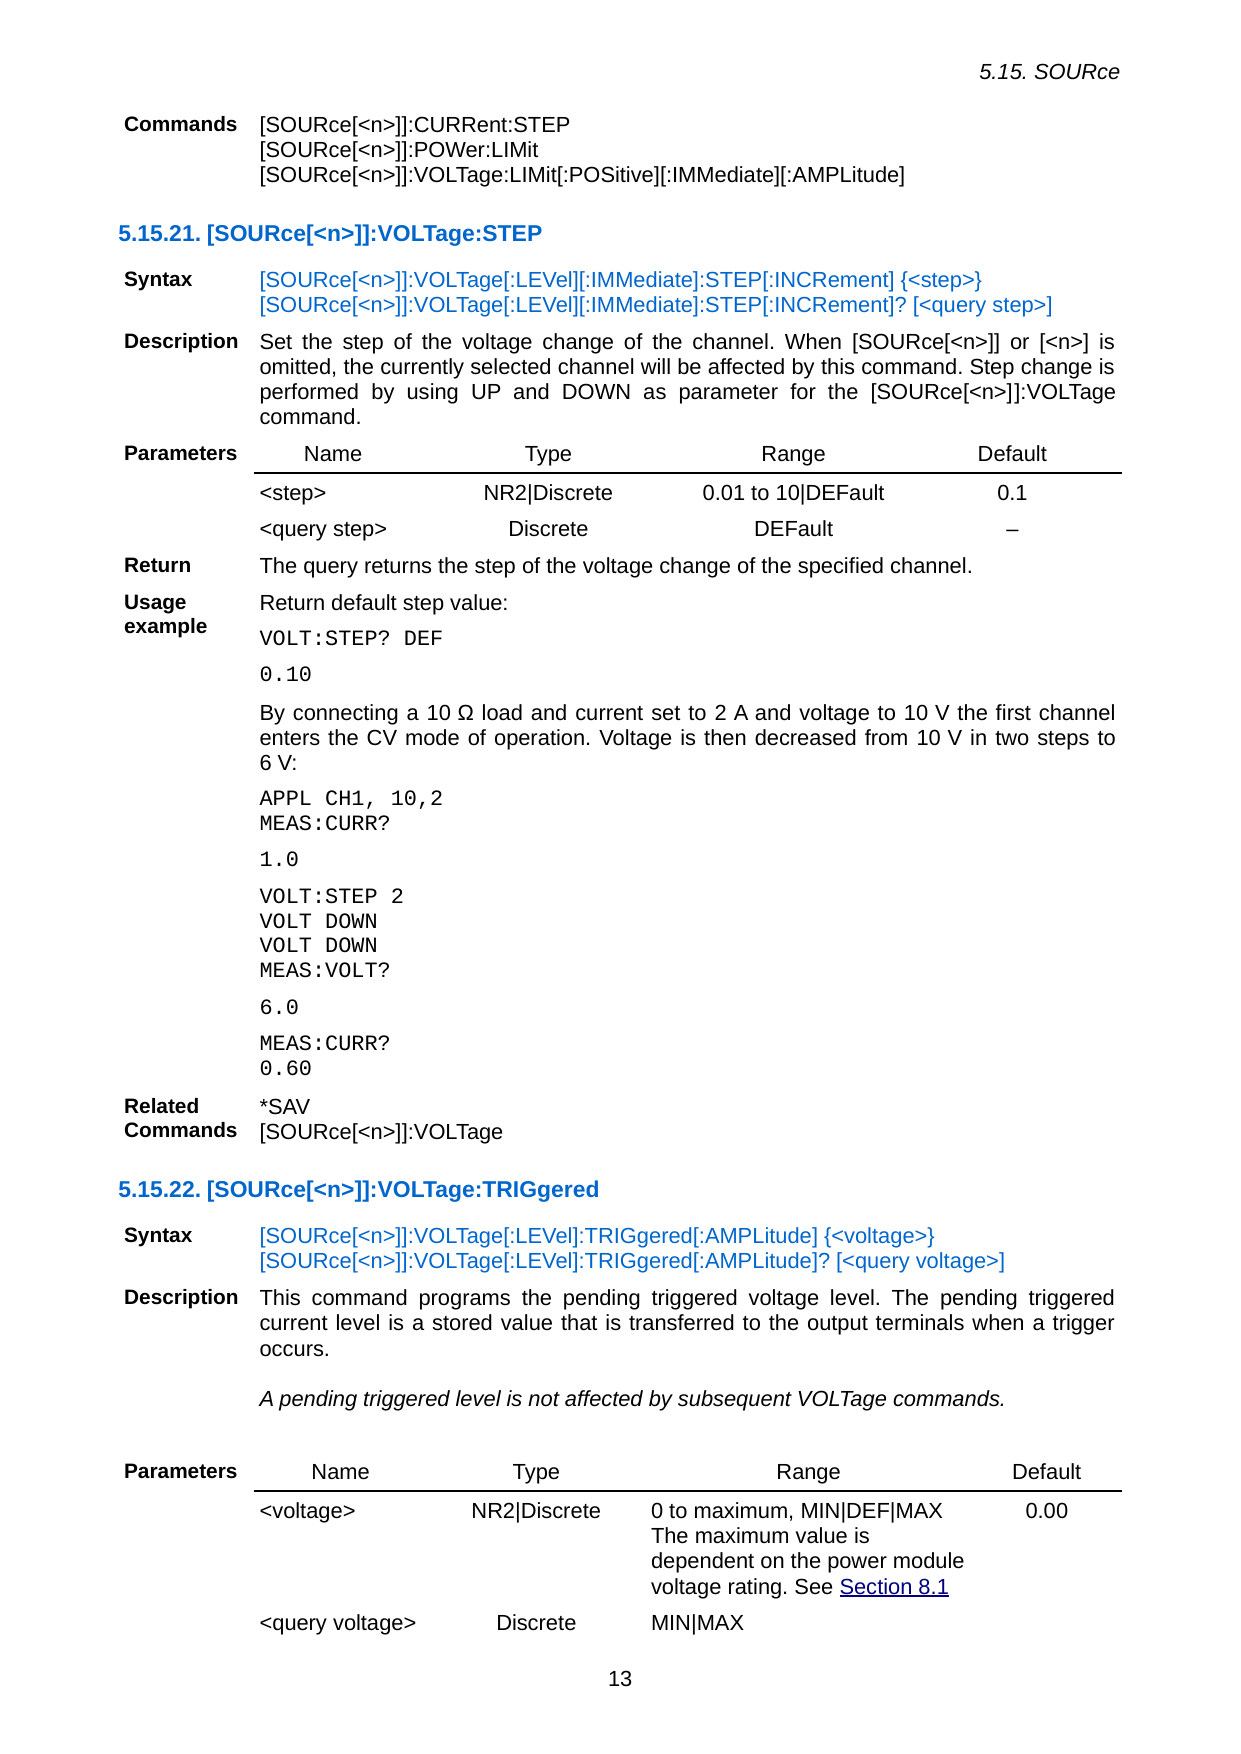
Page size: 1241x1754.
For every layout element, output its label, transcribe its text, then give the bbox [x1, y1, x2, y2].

table_cell [972, 1605, 1122, 1641]
table_cell <step> [254, 474, 412, 511]
table_cell NR2|Discrete [412, 474, 684, 511]
table_cell Discrete [427, 1605, 645, 1641]
table_header Syntax [118, 261, 253, 323]
table_cell NR2|Discrete [427, 1492, 645, 1604]
table_cell Related Commands [118, 1088, 253, 1150]
table_cell Range [684, 435, 903, 472]
table_cell Parameters [118, 1454, 253, 1604]
table_cell Type [412, 435, 684, 472]
table_cell Name [254, 1454, 427, 1490]
table_cell 0 to maximum, MIN|DEF|MAX The maximum value is dependent on the power module voltage rating. See Section 8.1 [645, 1492, 972, 1604]
table_cell Range [645, 1454, 972, 1490]
table_cell [SOURce[<n>]]:CURRent:STEP [SOURce[<n>]]:POWer:LIMit [SOURce[<n>]]:VOLTage:LIMit[:POSitive][:IMMediate][:AMPLitude] [254, 106, 1122, 193]
table_header [SOURce[<n>]]:VOLTage[:LEVel][:IMMediate]:STEP[:INCRement] {<step>} [SOURce[<n>]]:VOLTage[:LEVel][:IMMediate]:STEP[:INCRement]? [<query step>] [254, 261, 1122, 323]
table_cell [254, 1417, 1122, 1453]
table_cell Description [118, 1279, 253, 1417]
table_cell [118, 511, 253, 547]
table_cell <voltage> [254, 1492, 427, 1604]
table_cell Discrete [412, 511, 684, 547]
table_cell Default [972, 1454, 1122, 1490]
table_cell Name [254, 435, 412, 472]
table_cell Parameters [118, 435, 253, 511]
table_cell This command programs the pending triggered voltage level. The pending triggered current level is a stored value that is transferred to the output terminals when a trigger occurs. A pending triggered level is not affected by subsequent VOLTage commands. [254, 1279, 1122, 1417]
table_cell 0.01 to 10|DEFault [684, 474, 903, 511]
table_cell Usage example [118, 584, 253, 1088]
table_cell MIN|MAX [645, 1605, 972, 1641]
table_cell 0.1 [903, 474, 1122, 511]
table_cell Description [118, 323, 253, 435]
table_cell [118, 1417, 253, 1453]
table_cell *SAV [SOURce[<n>]]:VOLTage [254, 1088, 1122, 1150]
table_cell 0.00 [972, 1492, 1122, 1604]
table_cell Commands [118, 106, 253, 193]
table_cell <query voltage> [254, 1605, 427, 1641]
table_cell [118, 1605, 253, 1641]
subtitle [SOURce[<n>]]:VOLTage:TRIGgered [118, 1176, 1122, 1203]
table_cell Type [427, 1454, 645, 1490]
table_cell – [903, 511, 1122, 547]
table_cell The query returns the step of the voltage change of the specified channel. [254, 547, 1122, 584]
subtitle [SOURce[<n>]]:VOLTage:STEP [118, 220, 1122, 246]
table_header [SOURce[<n>]]:VOLTage[:LEVel]:TRIGgered[:AMPLitude] {<voltage>} [SOURce[<n>]]:VOLTage[:LEVel]:TRIGgered[:AMPLitude]? [<query voltage>] [254, 1218, 1122, 1279]
table_cell <query step> [254, 511, 412, 547]
table_header Syntax [118, 1218, 253, 1279]
table_cell Return [118, 547, 253, 584]
table_cell DEFault [684, 511, 903, 547]
table_cell Default [903, 435, 1122, 472]
table_cell Return default step value: VOLT:STEP? DEF 0.10 By connecting a 10 Ω load and current set to 2 A and voltage to 10 V the first channel enters the CV mode of operation. Voltage is then decreased from 10 V in two steps to 6 V: APPL CH1, 10,2 MEAS:CURR? 1.0 VOLT:STEP 2 VOLT DOWN VOLT DOWN MEAS:VOLT? 6.0 MEAS:CURR? 0.60 [254, 584, 1122, 1088]
table_cell Set the step of the voltage change of the channel. When [SOURce[<n>]] or [<n>] is omitted, the currently selected channel will be affected by this command. Step change is performed by using UP and DOWN as parameter for the [SOURce[<n>]]:VOLTage command. [254, 323, 1122, 435]
